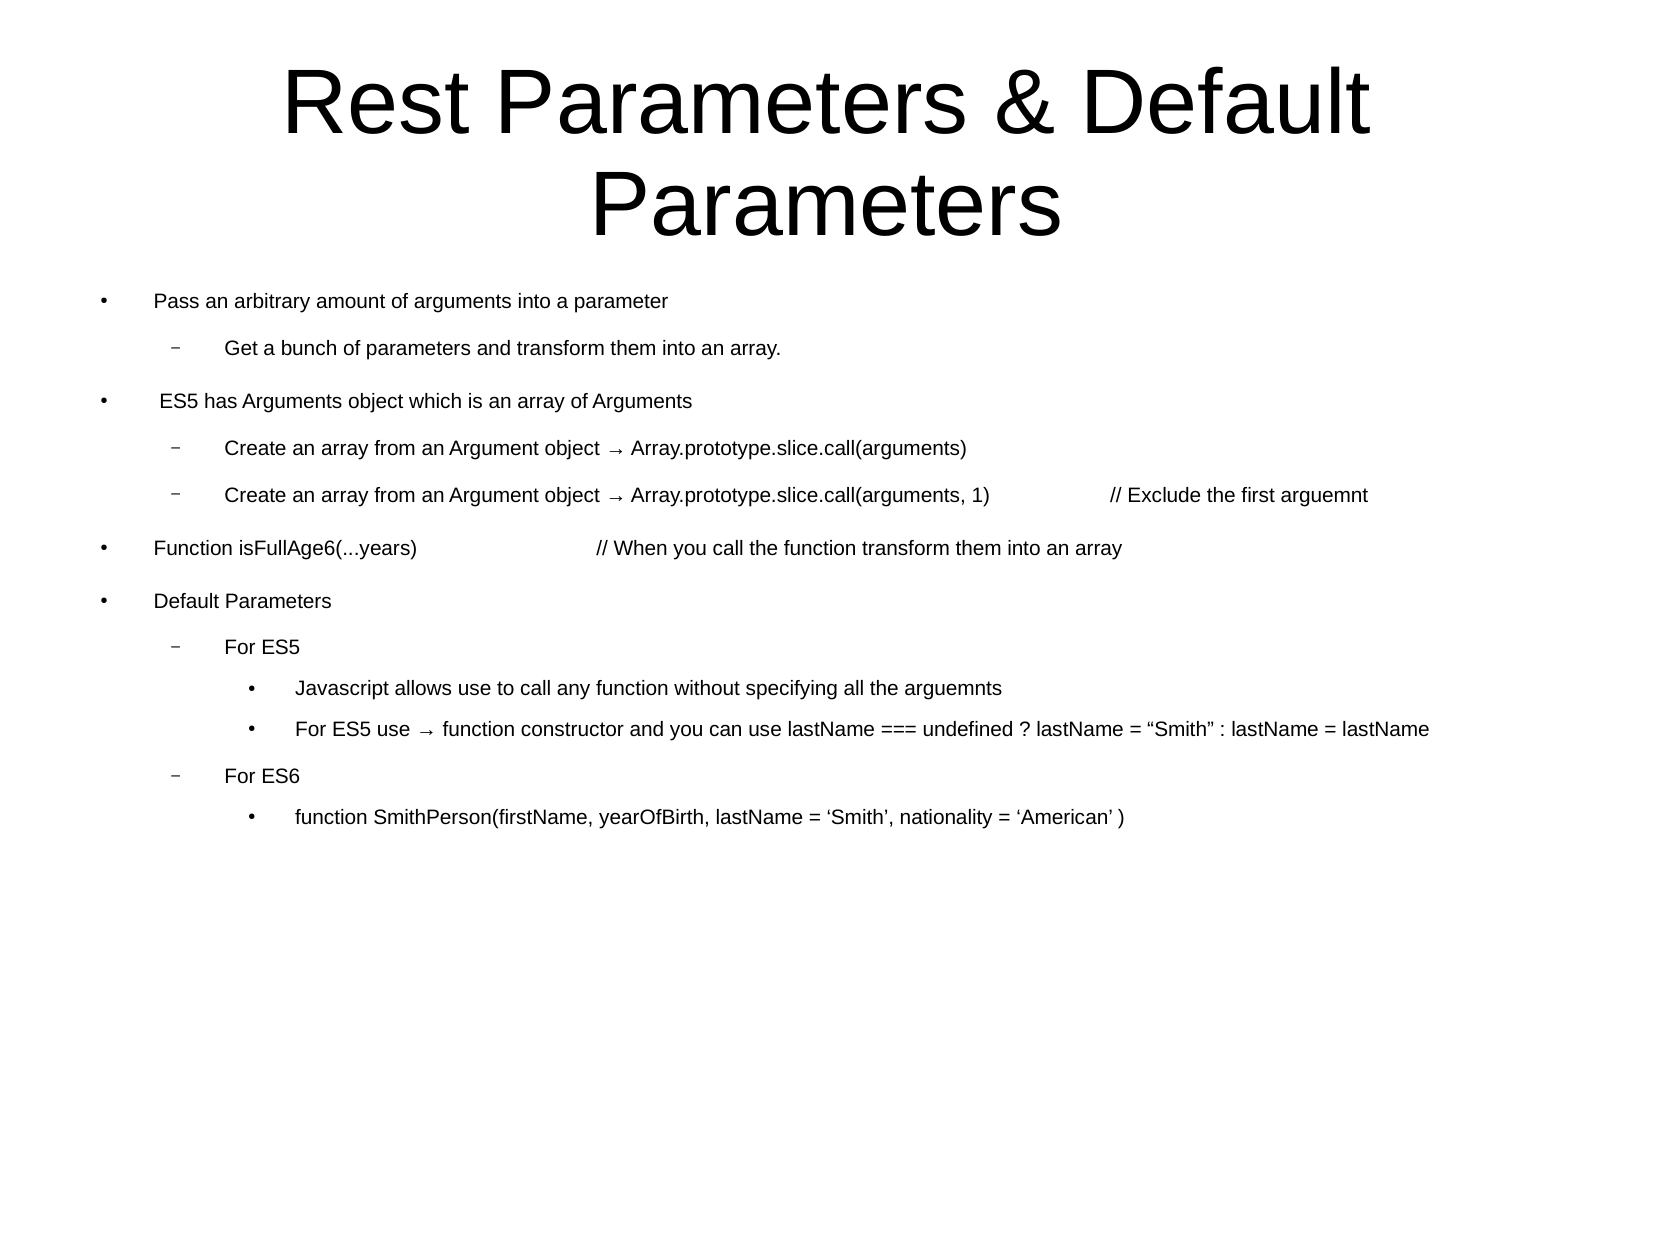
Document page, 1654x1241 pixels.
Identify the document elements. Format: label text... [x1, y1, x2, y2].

title Rest Parameters & Default Parameters [82, 49, 1571, 257]
list Pass an arbitrary amount of arguments into a parameter Get a bunch of parameters and transform them into an array. ES5 has Arguments object which is an array of Arguments Create an array from an Argument object → Array.prototype.slice.call(arguments) Create an array from an Argument object → Array.prototype.slice.call(arguments, 1) // Exclude the first arguemnt Function isFullAge6(...years) // When you call the function transform them into an array Default Parameters For ES5 Javascript allows use to call any function without specifying all the arguemnts For ES5 use → function constructor and you can use lastName === undefined ? lastName = “Smith” : lastName = lastName For ES6 function SmithPerson(firstName, yearOfBirth, lastName = ‘Smith’, nationality = ‘American’ ) [82, 290, 1571, 1010]
